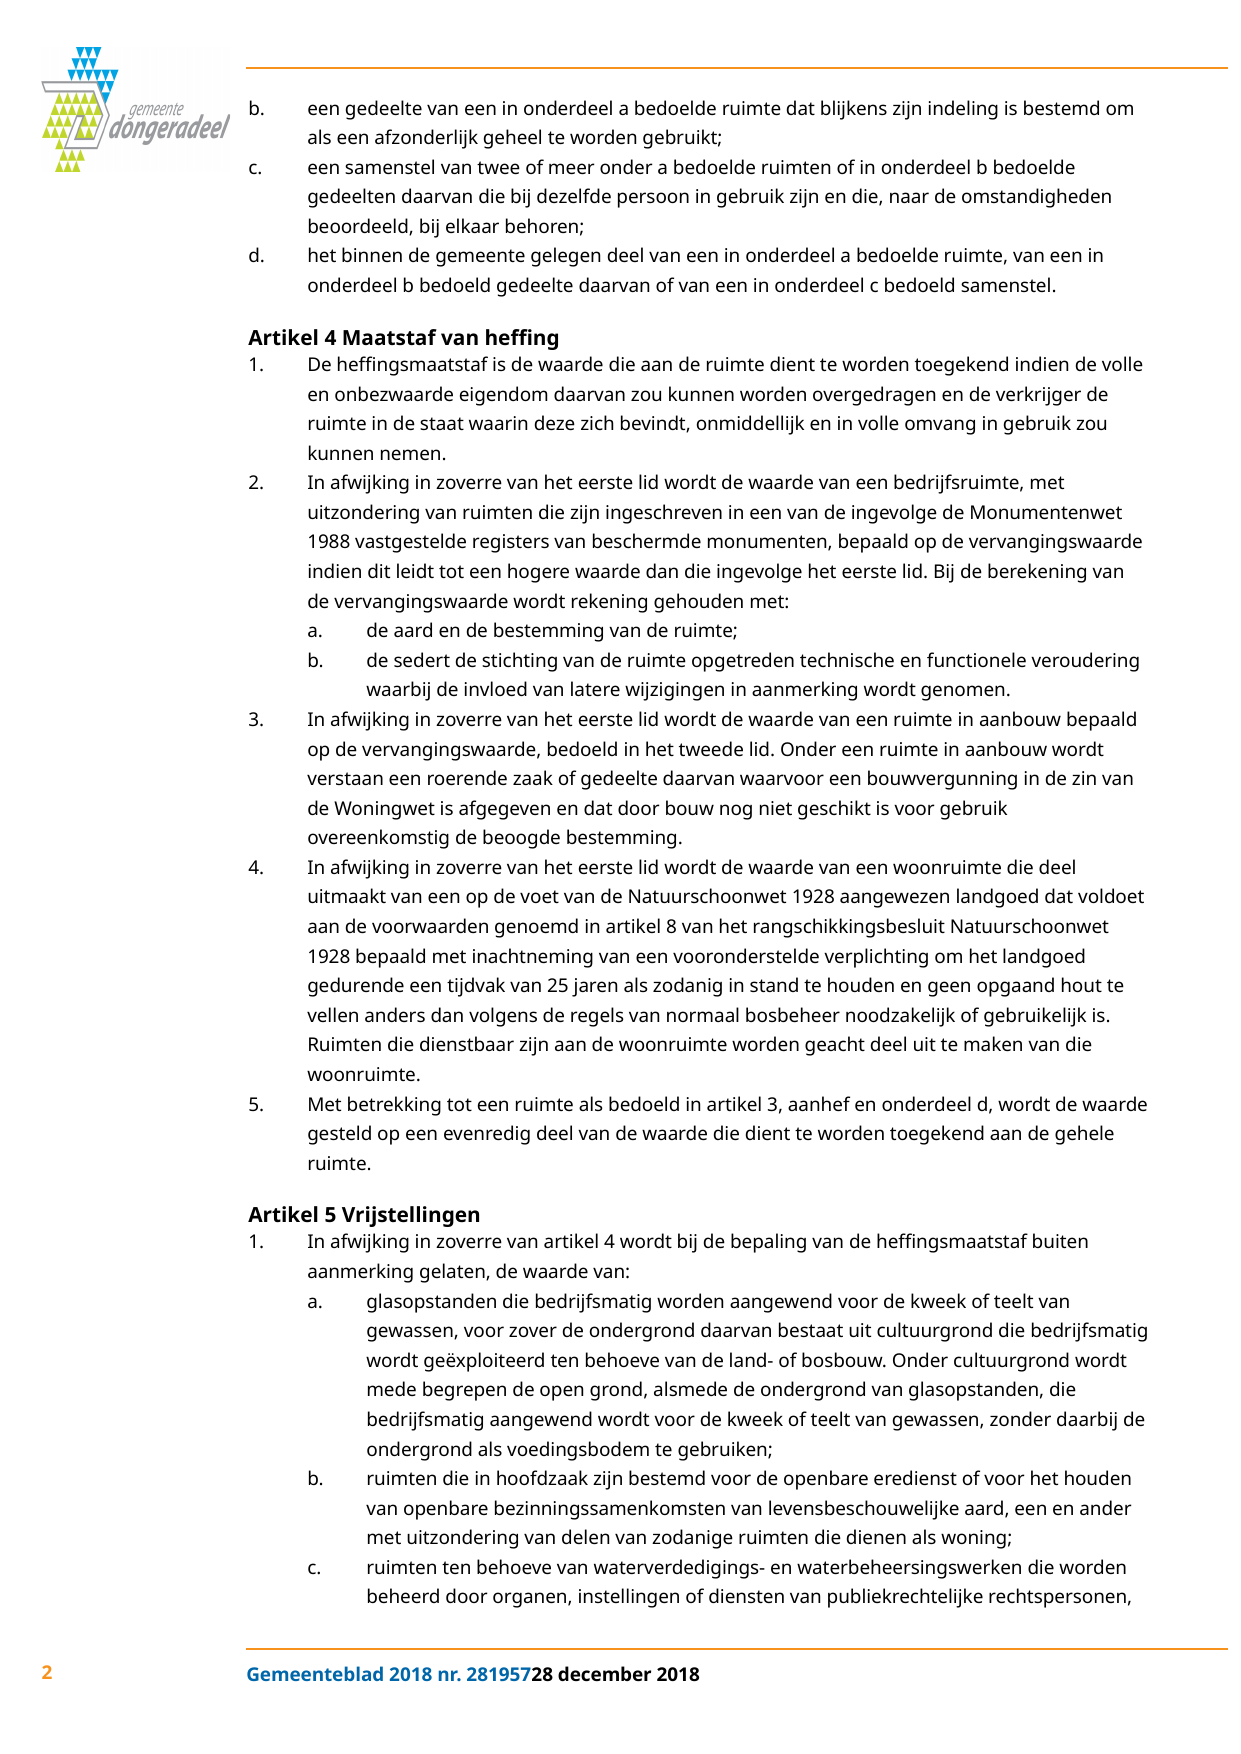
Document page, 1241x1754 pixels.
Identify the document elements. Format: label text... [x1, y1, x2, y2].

picture [99, 72, 104, 80]
list Met betrekking tot een ruimte als bedoeld in artikel 3, aanhef en onderdeel d, wordt de waarde gesteld op een evenredig deel van de waarde die dient te worden toegekend aan de gehele ruimte. [248, 1091, 1152, 1176]
picture [41, 47, 231, 172]
text Artikel 4 Maatstaf van heffing [248, 323, 1152, 351]
list de aard en de bestemming van de ruimte; [307, 617, 1152, 643]
list een gedeelte van een in onderdeel a bedoelde ruimte dat blijkens zijn indeling is bestemd om als een afzonderlijk geheel te worden gebruikt; [248, 95, 1152, 150]
list glasopstanden die bedrijfsmatig worden aangewend voor de kweek of teelt van gewassen, voor zover de ondergrond daarvan bestaat uit cultuurgrond die bedrijfsmatig wordt geëxploiteerd ten behoeve van de land- of bosbouw. Onder cultuurgrond wordt mede begrepen de open grond, alsmede de ondergrond van glasopstanden, die bedrijfsmatig aangewend wordt voor de kweek of teelt van gewassen, zonder daarbij de ondergrond als voedingsbodem te gebruiken; [307, 1288, 1152, 1462]
list In afwijking in zoverre van artikel 4 wordt bij de bepaling van de heffingsmaatstaf buiten aanmerking gelaten, de waarde van: [248, 1229, 1152, 1284]
list ruimten die in hoofdzaak zijn bestemd voor de openbare eredienst of voor het houden van openbare bezinningssamenkomsten van levensbeschouwelijke aard, een en ander met uitzondering van delen van zodanige ruimten die dienen als woning; [307, 1465, 1152, 1550]
list ruimten ten behoeve van waterverdedigings- en waterbeheersingswerken die worden beheerd door organen, instellingen of diensten van publiekrechtelijke rechtspersonen, [307, 1554, 1152, 1609]
list In afwijking in zoverre van het eerste lid wordt de waarde van een ruimte in aanbouw bepaald op de vervangingswaarde, bedoeld in het tweede lid. Onder een ruimte in aanbouw wordt verstaan een roerende zaak of gedeelte daarvan waarvoor een bouwvergunning in de zin van de Woningwet is afgegeven en dat door bouw nog niet geschikt is voor gebruik overeenkomstig de beoogde bestemming. [248, 706, 1152, 850]
text Artikel 5 Vrijstellingen [248, 1200, 1152, 1229]
picture [107, 73, 113, 80]
list het binnen de gemeente gelegen deel van een in onderdeel a bedoelde ruimte, van een in onderdeel b bedoeld gedeelte daarvan of van een in onderdeel c bedoeld samenstel. [248, 243, 1152, 298]
list De heffingsmaatstaf is de waarde die aan de ruimte dient te worden toegekend indien de volle en onbezwaarde eigendom daarvan zou kunnen worden overgedragen en de verkrijger de ruimte in de staat waarin deze zich bevindt, onmiddellijk en in volle omvang in gebruik zou kunnen nemen. [248, 351, 1152, 466]
list In afwijking in zoverre van het eerste lid wordt de waarde van een woonruimte die deel uitmaakt van een op de voet van de Natuurschoonwet 1928 aangewezen landgoed dat voldoet aan de voorwaarden genoemd in artikel 8 van het rangschikkingsbesluit Natuurschoonwet 1928 bepaald met inachtneming van een vooronderstelde verplichting om het landgoed gedurende een tijdvak van 25 jaren als zodanig in stand te houden en geen opgaand hout te vellen anders dan volgens de regels van normaal bosbeheer noodzakelijk of gebruikelijk is. Ruimten die dienstbaar zijn aan de woonruimte worden geacht deel uit te maken van die woonruimte. [248, 854, 1152, 1087]
list de sedert de stichting van de ruimte opgetreden technische en functionele veroudering waarbij de invloed van latere wijzigingen in aanmerking wordt genomen. [307, 647, 1152, 702]
list een samenstel van twee of meer onder a bedoelde ruimten of in onderdeel b bedoelde gedeelten daarvan die bij dezelfde persoon in gebruik zijn en die, naar de omstandigheden beoordeeld, bij elkaar behoren; [248, 154, 1152, 239]
list In afwijking in zoverre van het eerste lid wordt de waarde van een bedrijfsruimte, met uitzondering van ruimten die zijn ingeschreven in een van de ingevolge de Monumentenwet 1988 vastgestelde registers van beschermde monumenten, bepaald op de vervangingswaarde indien dit leidt tot een hogere waarde dan die ingevolge het eerste lid. Bij de berekening van de vervangingswaarde wordt rekening gehouden met: [248, 469, 1152, 613]
